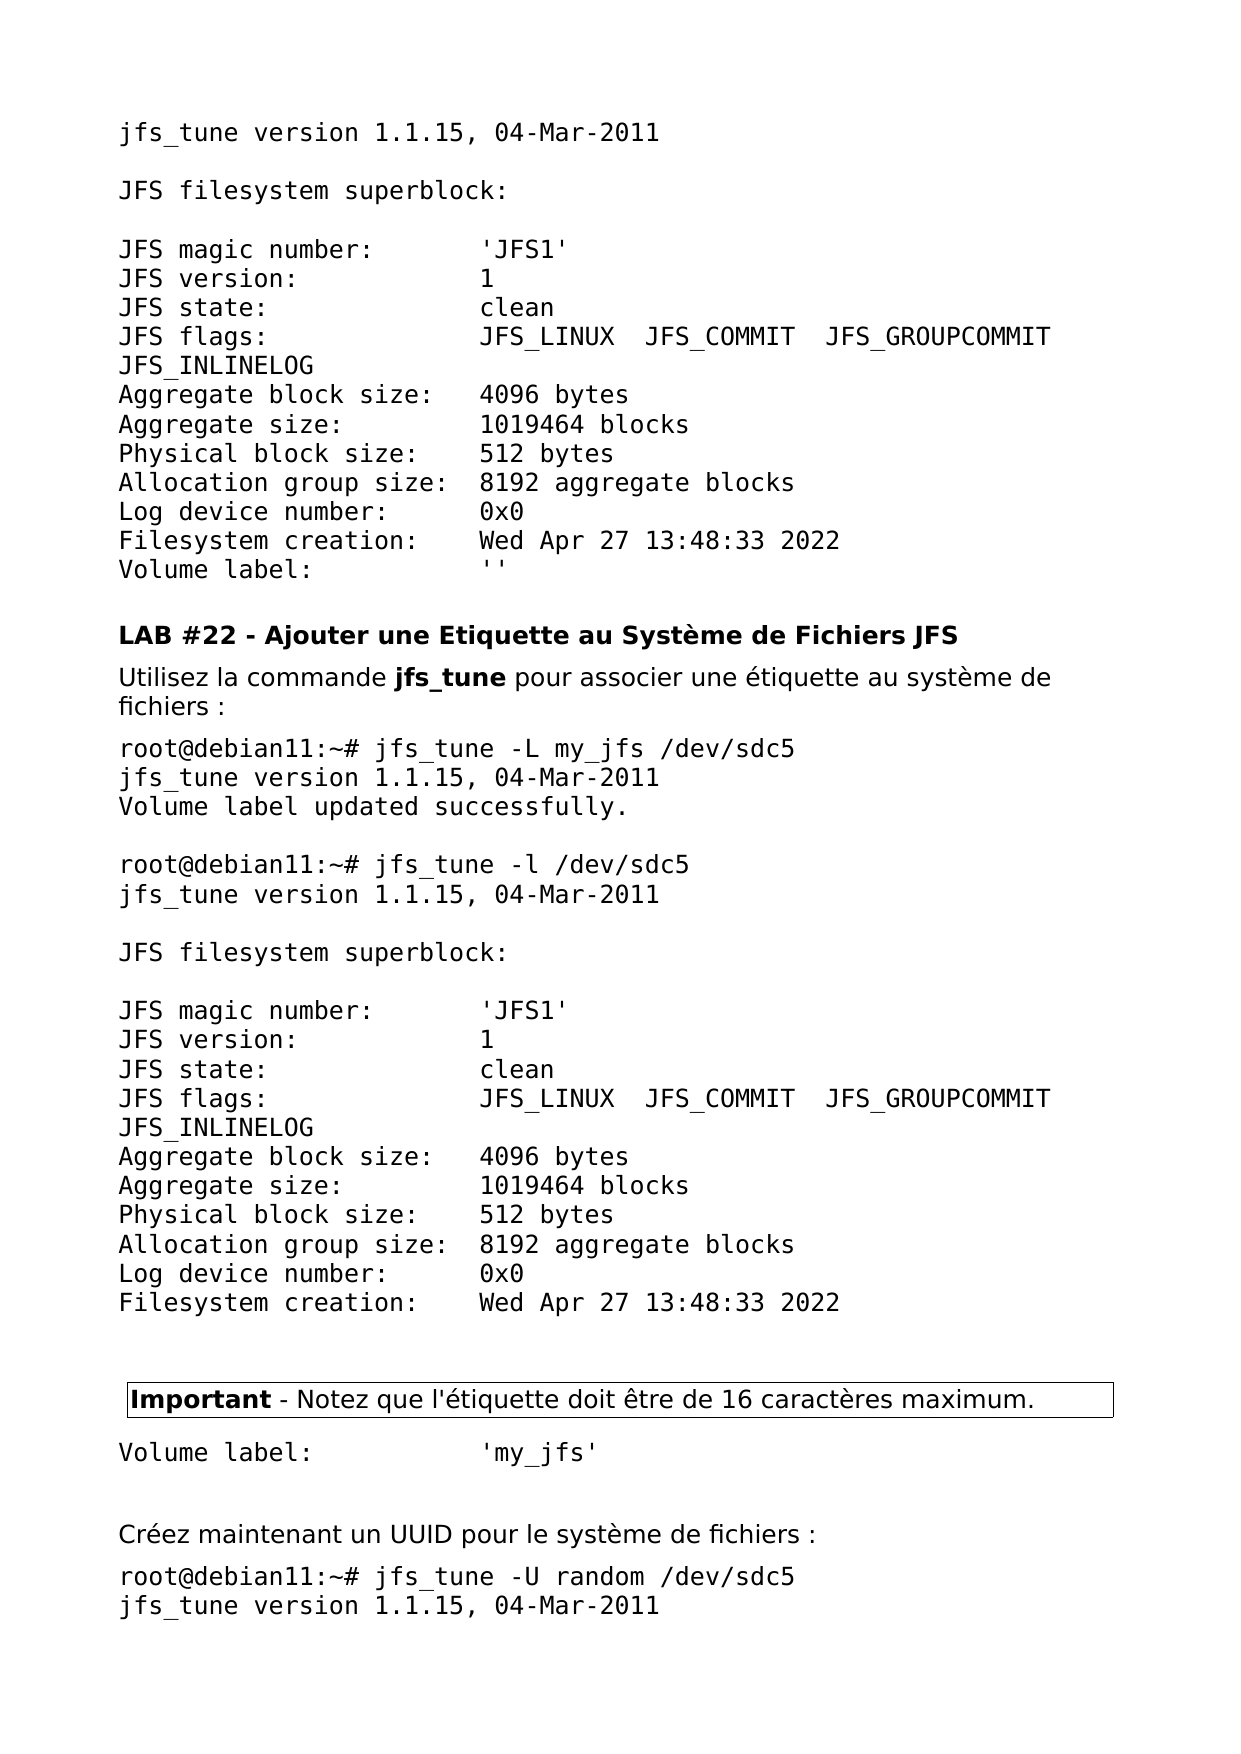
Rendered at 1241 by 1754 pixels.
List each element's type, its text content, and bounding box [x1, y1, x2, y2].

text root@debian11:~# jfs_tune -L my_jfs /dev/sdc5 jfs_tune version 1.1.15, 04-Mar-2011 Volume label updated successfully. root@debian11:~# jfs_tune -l /dev/sdc5 jfs_tune version 1.1.15, 04-Mar-2011 JFS filesystem superblock: JFS magic number: 'JFS1' JFS version: 1 JFS state: clean JFS flags: JFS_LINUX JFS_COMMIT JFS_GROUPCOMMIT JFS_INLINELOG Aggregate block size: 4096 bytes Aggregate size: 1019464 blocks Physical block size: 512 bytes Allocation group size: 8192 aggregate blocks Log device number: 0x0 Filesystem creation: Wed Apr 27 13:48:33 2022 [118, 734, 1122, 1358]
text root@debian11:~# jfs_tune -U random /dev/sdc5 jfs_tune version 1.1.15, 04-Mar-2011 [118, 1562, 1122, 1621]
text Créez maintenant un UUID pour le système de fichiers : [118, 1521, 1122, 1550]
text jfs_tune version 1.1.15, 04-Mar-2011 JFS filesystem superblock: JFS magic number: 'JFS1' JFS version: 1 JFS state: clean JFS flags: JFS_LINUX JFS_COMMIT JFS_GROUPCOMMIT JFS_INLINELOG Aggregate block size: 4096 bytes Aggregate size: 1019464 blocks Physical block size: 512 bytes Allocation group size: 8192 aggregate blocks Log device number: 0x0 Filesystem creation: Wed Apr 27 13:48:33 2022 Volume label: '' [118, 118, 1122, 585]
text Utilisez la commande jfs_tune pour associer une étiquette au système de fichiers : [118, 663, 1122, 722]
table_header Important - Notez que l'étiquette doit être de 16 caractères maximum. [128, 1383, 1113, 1417]
text Volume label: 'my_jfs' [118, 1426, 1122, 1467]
subtitle LAB #22 - Ajouter une Etiquette au Système de Fichiers JFS [118, 622, 1122, 651]
